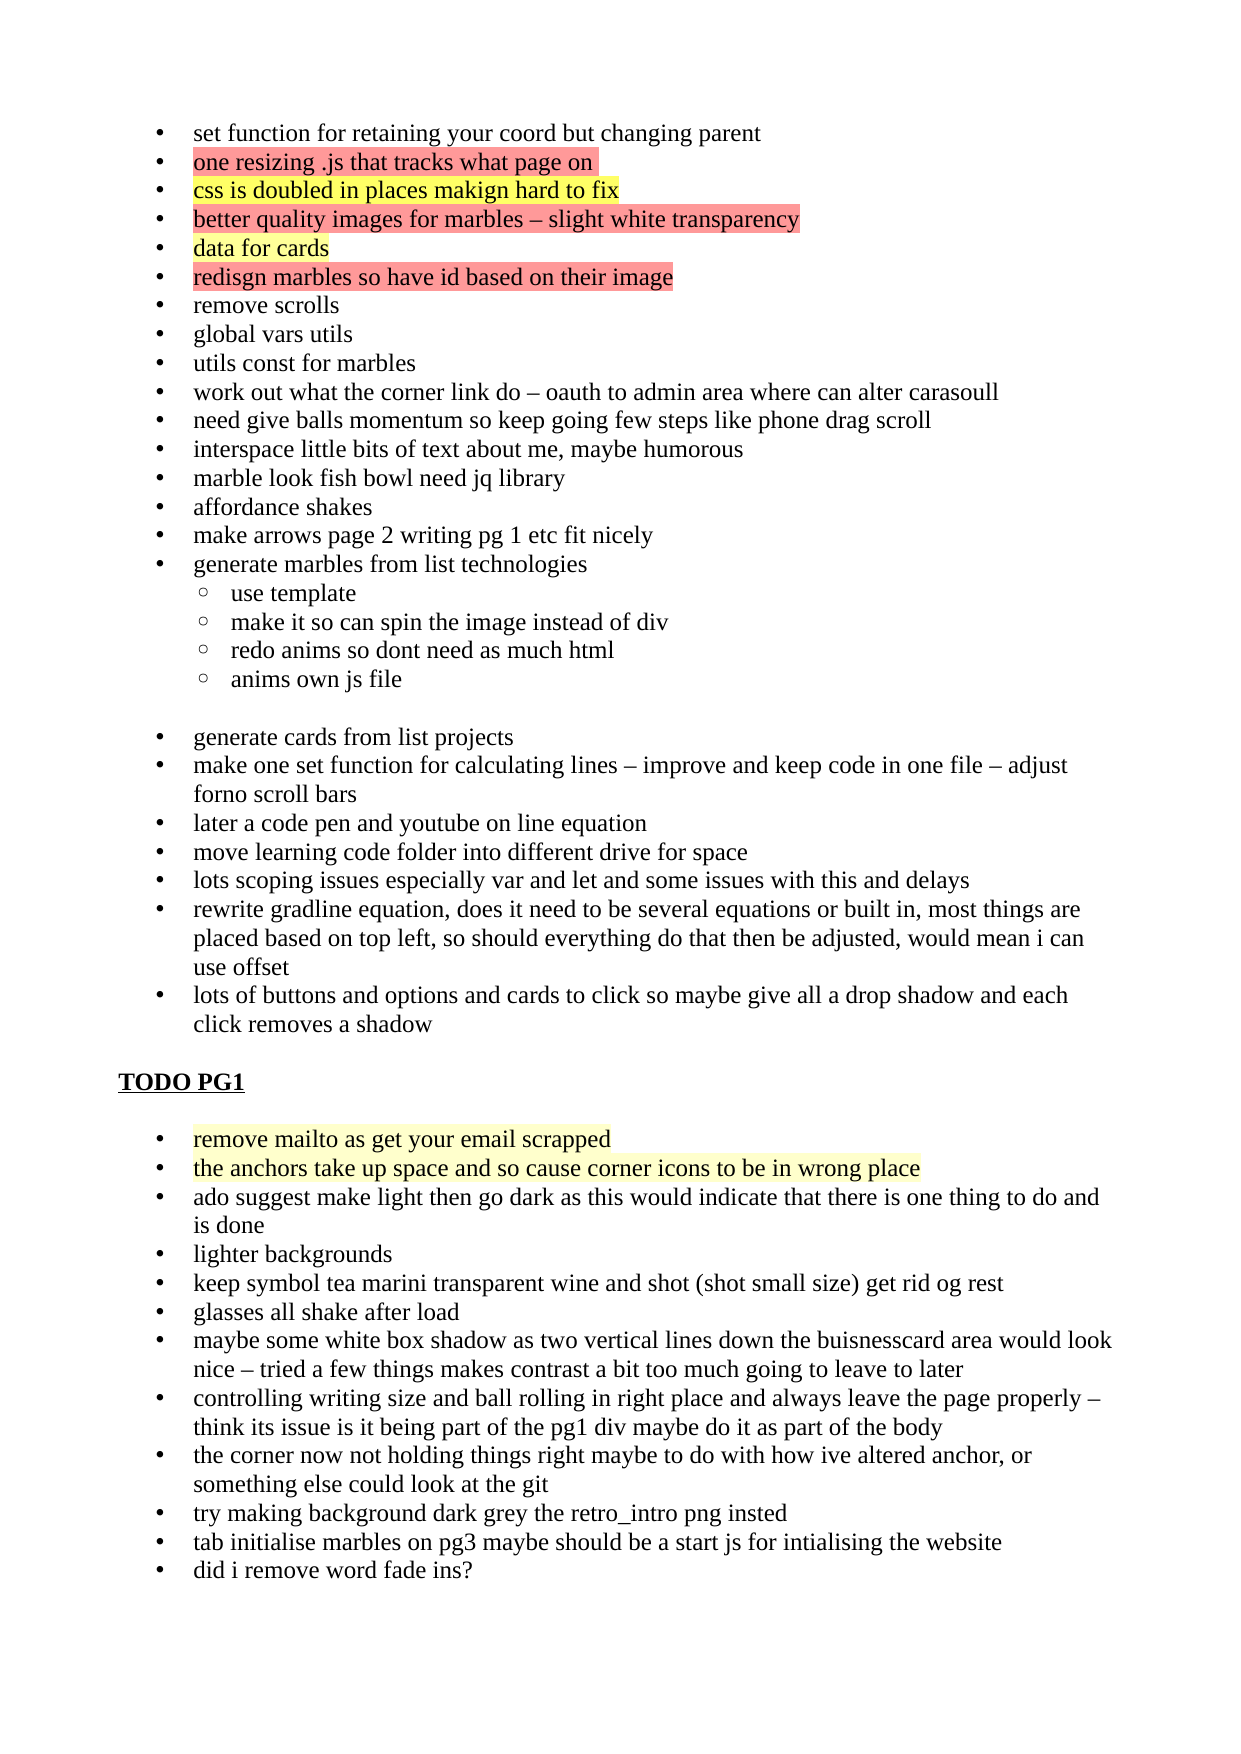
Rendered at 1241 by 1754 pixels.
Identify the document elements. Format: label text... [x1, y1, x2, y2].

list global vars utils [156, 319, 1122, 348]
list marble look fish bowl need jq library [156, 463, 1122, 492]
list anims own js file [193, 664, 1122, 693]
list work out what the corner link do – oauth to admin area where can alter carasoull [156, 377, 1122, 406]
list affordance shakes [156, 492, 1122, 521]
list the anchors take up space and so cause corner icons to be in wrong place [156, 1153, 1122, 1182]
list did i remove word fade ins? [156, 1556, 1122, 1584]
list ado suggest make light then go dark as this would indicate that there is one thing to do and is done [156, 1182, 1122, 1239]
list one resizing .js that tracks what page on [156, 147, 1122, 176]
list remove mailto as get your email scrapped [156, 1124, 1122, 1153]
list move learning code folder into different drive for space [156, 837, 1122, 866]
list redo anims so dont need as much html [193, 636, 1122, 664]
list make it so can spin the image instead of div [193, 607, 1122, 636]
list rewrite gradline equation, does it need to be several equations or built in, most things are placed based on top left, so should everything do that then be adjusted, would mean i can use offset [156, 894, 1122, 981]
list maybe some white box shadow as two vertical lines down the buisnesscard area would look nice – tried a few things makes contrast a bit too much going to leave to later [156, 1326, 1122, 1383]
list css is doubled in places makign hard to fix [156, 176, 1122, 204]
list make one set function for calculating lines – improve and keep code in one file – adjust forno scroll bars [156, 751, 1122, 808]
list set function for retaining your coord but changing parent [156, 118, 1122, 147]
list lots scoping issues especially var and let and some issues with this and delays [156, 866, 1122, 894]
list interspace little bits of text about me, maybe humorous [156, 434, 1122, 463]
list the corner now not holding things right maybe to do with how ive altered anchor, or something else could look at the git [156, 1441, 1122, 1498]
list try making background dark grey the retro_intro png insted [156, 1498, 1122, 1527]
list glasses all shake after load [156, 1297, 1122, 1326]
list use template [193, 578, 1122, 607]
text TODO PG1 [118, 1067, 1122, 1096]
list utils const for marbles [156, 348, 1122, 377]
list controlling writing size and ball rolling in right place and always leave the page properly – think its issue is it being part of the pg1 div maybe do it as part of the body [156, 1383, 1122, 1441]
list lots of buttons and options and cards to click so maybe give all a drop shadow and each click removes a shadow [156, 981, 1122, 1038]
list better quality images for marbles – slight white transparency [156, 204, 1122, 233]
list tab initialise marbles on pg3 maybe should be a start js for intialising the website [156, 1527, 1122, 1556]
list keep symbol tea marini transparent wine and shot (shot small size) get rid og rest [156, 1268, 1122, 1297]
list generate cards from list projects [156, 722, 1122, 751]
list redisgn marbles so have id based on their image [156, 262, 1122, 291]
list later a code pen and youtube on line equation [156, 808, 1122, 837]
list make arrows page 2 writing pg 1 etc fit nicely [156, 521, 1122, 549]
list generate marbles from list technologies [156, 549, 1122, 578]
list lighter backgrounds [156, 1239, 1122, 1268]
list need give balls momentum so keep going few steps like phone drag scroll [156, 406, 1122, 434]
list remove scrolls [156, 291, 1122, 319]
list data for cards [156, 233, 1122, 262]
